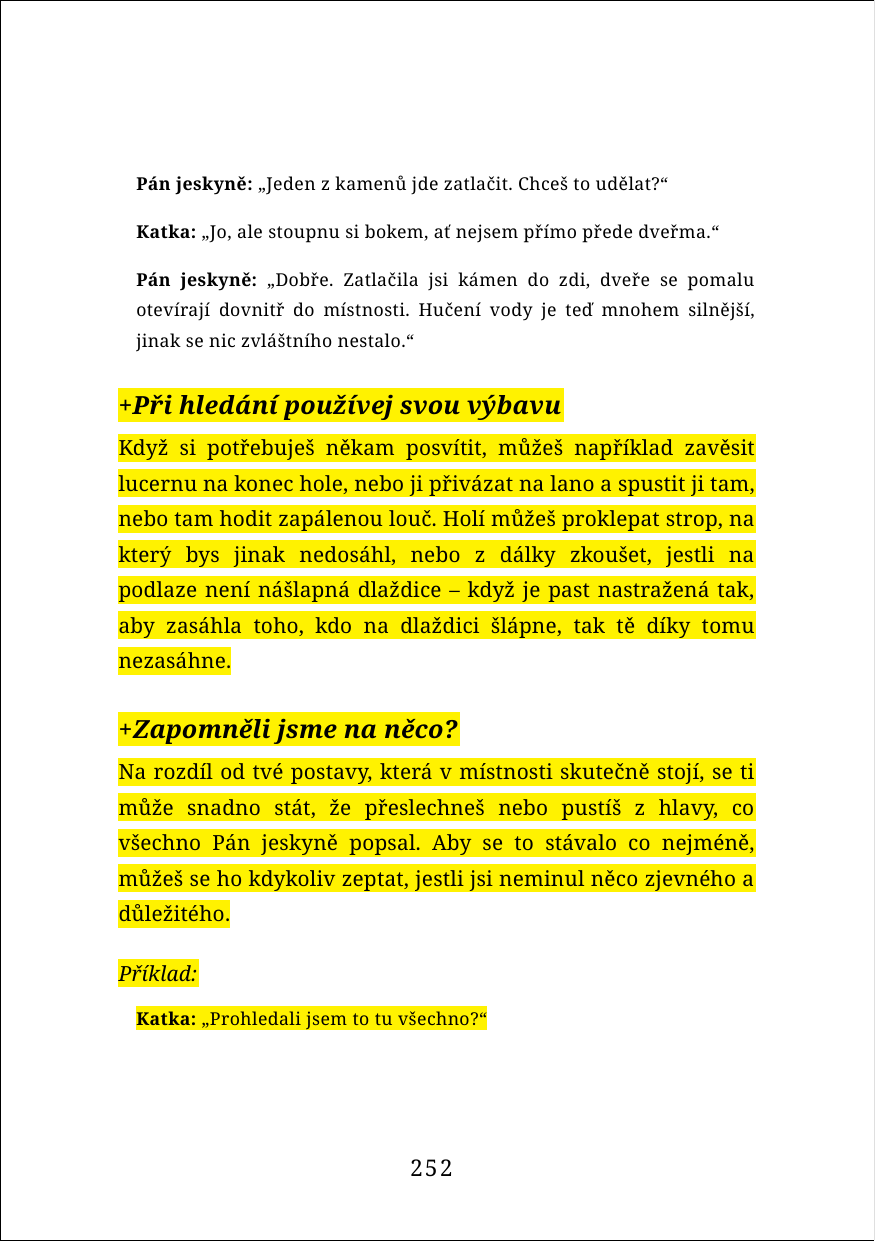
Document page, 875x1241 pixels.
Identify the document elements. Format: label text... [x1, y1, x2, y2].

text Katka: „Jo, ale stoupnu si bokem, ať nejsem přímo přede dveřma.“ [136, 220, 756, 244]
text Katka: „Prohledali jsem to tu všechno?“ [136, 1006, 756, 1030]
text Pán jeskyně: „Jeden z kamenů jde zatlačit. Chceš to udělat?“ [136, 172, 756, 196]
text Na rozdíl od tvé postavy, která v místnosti skutečně stojí, se ti může snadno stát, že přeslechneš nebo pustíš z hlavy, co všechno Pán jeskyně popsal. Aby se to stávalo co nejméně, můžeš se ho kdykoliv zeptat, jestli jsi neminul něco zjevného a důležitého. [118, 757, 756, 928]
subtitle +Při hledání používej svou výbavu [118, 388, 756, 422]
text Pán jeskyně: „Dobře. Zatlačila jsi kámen do zdi, dveře se pomalu otevírají dovnitř do místnosti. Hučení vody je teď mnohem silnější, jinak se nic zvláštního nestalo.“ [136, 268, 756, 352]
text Když si potřebuješ někam posvítit, můžeš například zavěsit lucernu na konec hole, nebo ji přivázat na lano a spustit ji tam, nebo tam hodit zapálenou louč. Holí můžeš proklepat strop, na který bys jinak nedosáhl, nebo z dálky zkoušet, jestli na podlaze není nášlapná dlaždice – když je past nastražená tak, aby zasáhla toho, kdo na dlaždici šlápne, tak tě díky tomu nezasáhne. [118, 433, 756, 675]
text Příklad: [118, 959, 756, 987]
subtitle +Zapomněli jsme na něco? [118, 712, 756, 746]
